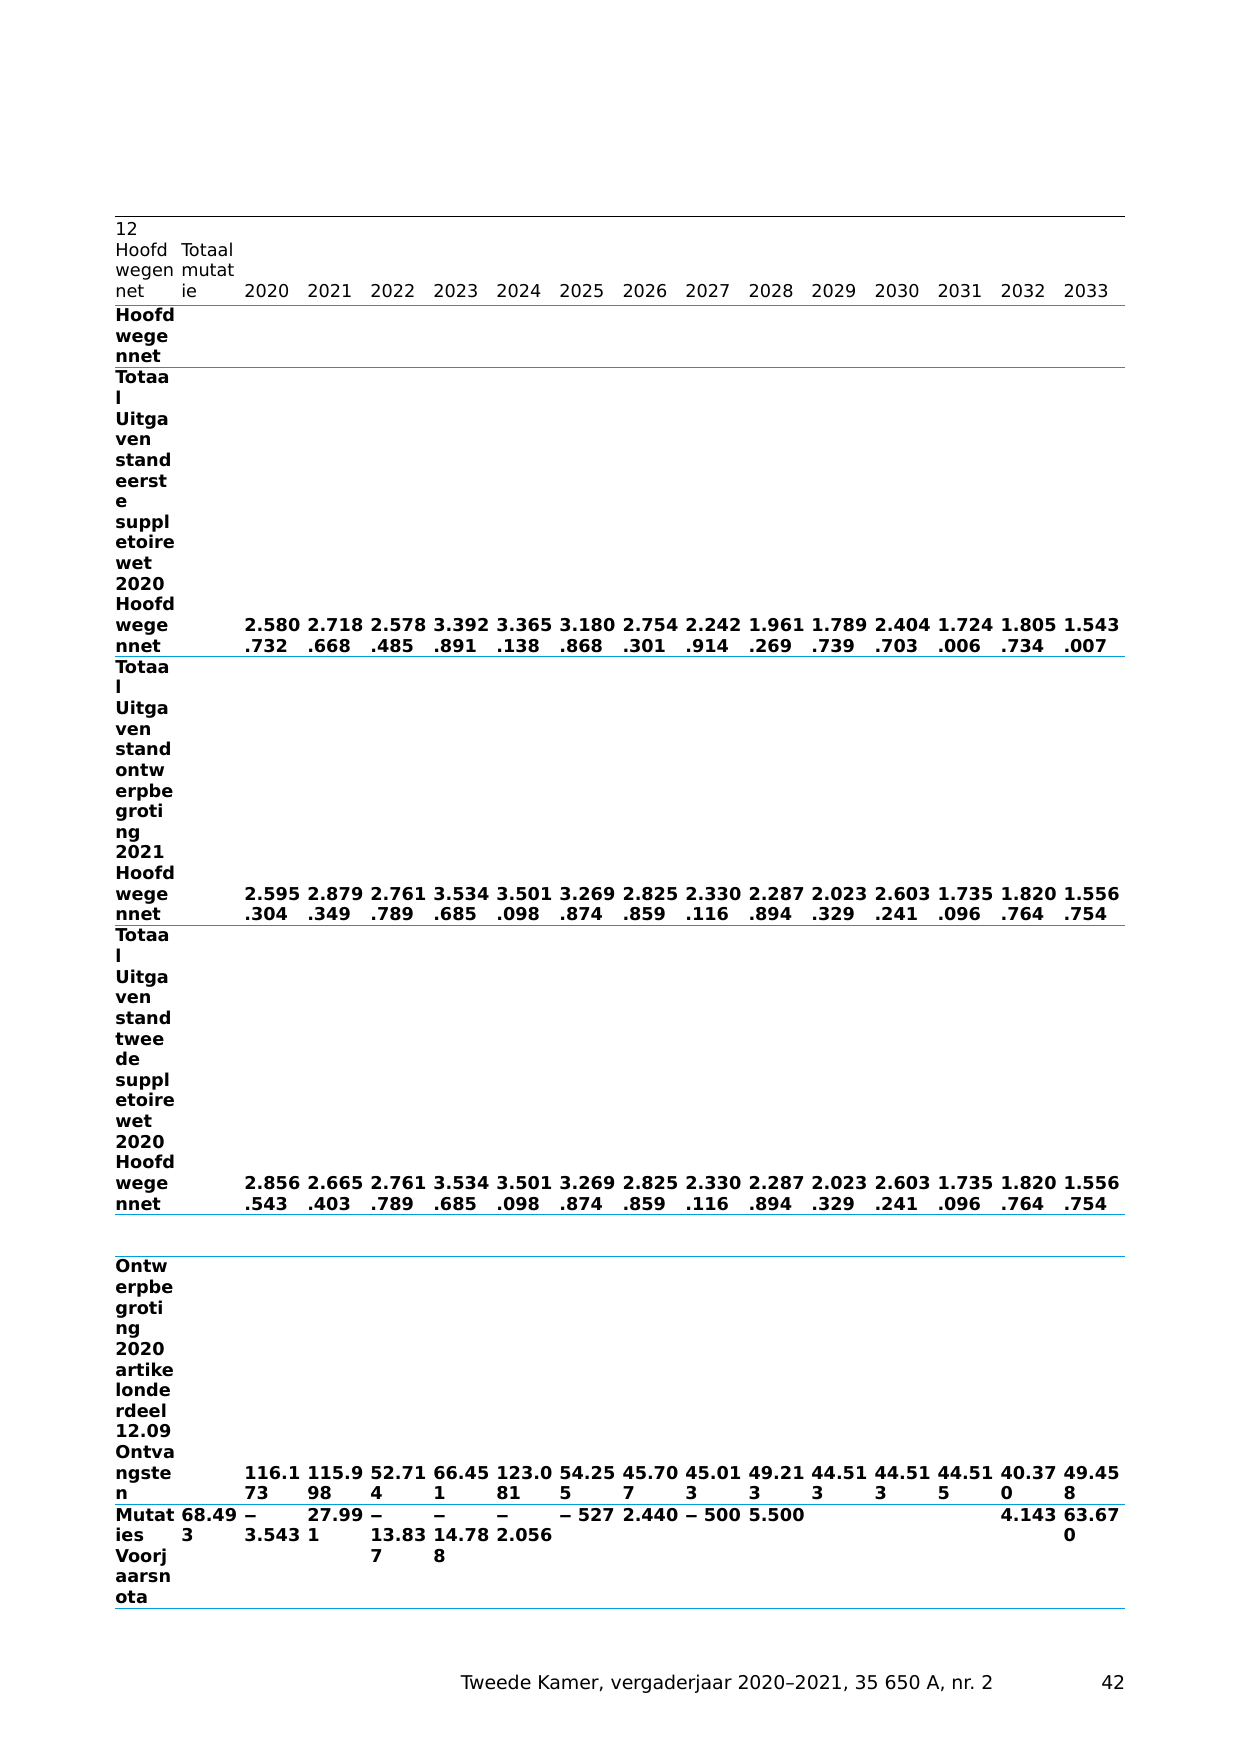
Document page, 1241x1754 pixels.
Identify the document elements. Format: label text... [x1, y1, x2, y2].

table_cell 40.370 [998, 1257, 1060, 1504]
table_cell [178, 368, 241, 656]
table_cell 115.998 [304, 1257, 367, 1504]
table_cell [178, 1215, 241, 1235]
table_cell 27.991 [304, 1505, 367, 1608]
table_cell [808, 1235, 871, 1256]
table_cell 1.820.764 [998, 657, 1060, 925]
table_cell 2027 [682, 217, 745, 304]
table_cell 2025 [556, 217, 619, 304]
table_cell ‒ 13.837 [367, 1505, 430, 1608]
table_cell 44.513 [871, 1257, 934, 1504]
table_cell [619, 306, 682, 367]
table_cell 66.451 [430, 1257, 493, 1504]
table_cell 3.534.685 [430, 657, 493, 925]
table_cell [430, 1215, 493, 1235]
table_cell 49.458 [1060, 1257, 1125, 1504]
table_cell 2.825.859 [619, 657, 682, 925]
table_cell 2021 [304, 217, 367, 304]
table_cell 2.440 [619, 1505, 682, 1608]
table_cell 2.825.859 [619, 926, 682, 1214]
table_cell [871, 1505, 934, 1608]
table_cell 2.404.703 [871, 368, 934, 656]
table_cell [808, 1505, 871, 1608]
table_cell [998, 1235, 1060, 1256]
table_cell [367, 1235, 430, 1256]
table_cell 54.255 [556, 1257, 619, 1504]
table_cell ‒ 2.056 [493, 1505, 556, 1608]
table_cell [1060, 306, 1125, 367]
table_cell [745, 1215, 808, 1235]
table_cell 3.269.874 [556, 926, 619, 1214]
table_cell [556, 1235, 619, 1256]
table_cell 2.580.732 [241, 368, 304, 656]
table_cell 1.805.734 [998, 368, 1060, 656]
table_cell [241, 306, 304, 367]
table_cell [998, 1215, 1060, 1235]
table_cell [178, 1235, 241, 1256]
table_cell 1.556.754 [1060, 926, 1125, 1214]
table_cell 2020 [241, 217, 304, 304]
table_cell 4.143 [998, 1505, 1060, 1608]
table_cell 2028 [745, 217, 808, 304]
table_cell [493, 1215, 556, 1235]
table_cell 1.789.739 [808, 368, 871, 656]
table_cell [493, 1235, 556, 1256]
table_cell 116.173 [241, 1257, 304, 1504]
table_cell 12 Hoofdwegennet [115, 217, 178, 304]
table_cell [934, 306, 997, 367]
table_cell [430, 1235, 493, 1256]
table_cell ‒ 14.788 [430, 1505, 493, 1608]
table_cell [871, 1215, 934, 1235]
table_cell Totaal mutatie [178, 217, 241, 304]
table_cell [871, 1235, 934, 1256]
table_cell 1.543.007 [1060, 368, 1125, 656]
table_cell 1.724.006 [934, 368, 997, 656]
table_cell 3.180.868 [556, 368, 619, 656]
table_cell [871, 306, 934, 367]
table_cell Totaal Uitgaven stand eerste suppletoire wet 2020 Hoofdwegennet [115, 368, 178, 656]
table_cell [1060, 1215, 1125, 1235]
table_cell 1.735.096 [934, 926, 997, 1214]
table_cell 2023 [430, 217, 493, 304]
table_cell 2022 [367, 217, 430, 304]
table_cell Totaal Uitgaven stand tweede suppletoire wet 2020 Hoofdwegennet [115, 926, 178, 1214]
table_cell [556, 1215, 619, 1235]
table_cell [367, 306, 430, 367]
table_cell [241, 1235, 304, 1256]
table_cell [1060, 1235, 1125, 1256]
table_cell [178, 306, 241, 367]
table_cell 2.761.789 [367, 926, 430, 1214]
table_cell 3.365.138 [493, 368, 556, 656]
table_cell 2.023.329 [808, 657, 871, 925]
table_cell 44.513 [808, 1257, 871, 1504]
table_cell [808, 306, 871, 367]
table_cell [115, 1235, 178, 1256]
table_cell 123.081 [493, 1257, 556, 1504]
table_cell Hoofdwegennet [115, 306, 178, 367]
table_cell 3.501.098 [493, 657, 556, 925]
table_cell 2.603.241 [871, 926, 934, 1214]
table_cell [556, 306, 619, 367]
table_cell 2.287.894 [745, 926, 808, 1214]
table_cell [745, 306, 808, 367]
table_cell [682, 1235, 745, 1256]
table_cell 3.392.891 [430, 368, 493, 656]
table_cell 45.707 [619, 1257, 682, 1504]
table_cell [682, 306, 745, 367]
table_cell 44.515 [934, 1257, 997, 1504]
table_cell Totaal Uitgaven stand ontwerpbegroting 2021 Hoofdwegennet [115, 657, 178, 925]
table_cell [808, 1215, 871, 1235]
table_cell 63.670 [1060, 1505, 1125, 1608]
table_cell 2029 [808, 217, 871, 304]
table_cell 68.493 [178, 1505, 241, 1608]
table_cell 3.269.874 [556, 657, 619, 925]
table_cell [934, 1215, 997, 1235]
table_cell 2.761.789 [367, 657, 430, 925]
table_cell [178, 657, 241, 925]
table_cell 2.856.543 [241, 926, 304, 1214]
table_cell 52.714 [367, 1257, 430, 1504]
table_header Tabel 12 Artikel 12 Hoofdwegennet (bedragen x € 1.000) [115, 191, 1125, 216]
table_cell 2.330.116 [682, 657, 745, 925]
table_cell 2026 [619, 217, 682, 304]
table_cell 2.665.403 [304, 926, 367, 1214]
table_cell 2.330.116 [682, 926, 745, 1214]
table_cell 49.213 [745, 1257, 808, 1504]
table_cell 2031 [934, 217, 997, 304]
table_cell [934, 1235, 997, 1256]
table_cell [241, 1215, 304, 1235]
table_cell 2030 [871, 217, 934, 304]
table_cell 1.556.754 [1060, 657, 1125, 925]
table_cell Mutaties Voorjaarsnota [115, 1505, 178, 1608]
table_cell ‒ 500 [682, 1505, 745, 1608]
table_cell ‒ 3.543 [241, 1505, 304, 1608]
table_cell 2033 [1060, 217, 1125, 304]
table_cell 1.735.096 [934, 657, 997, 925]
table_cell 2.578.485 [367, 368, 430, 656]
table_cell Ontwerpbegroting 2020 artikelonderdeel 12.09 Ontvangsten [115, 1257, 178, 1504]
table_cell [430, 306, 493, 367]
table_cell [619, 1235, 682, 1256]
table_cell [178, 926, 241, 1214]
table_cell [619, 1215, 682, 1235]
table_cell [367, 1215, 430, 1235]
table_cell [178, 1257, 241, 1504]
table_cell [304, 1235, 367, 1256]
table_cell [934, 1505, 997, 1608]
table_cell 2.242.914 [682, 368, 745, 656]
table_cell 2032 [998, 217, 1060, 304]
table_cell 2.287.894 [745, 657, 808, 925]
table_cell [115, 1215, 178, 1235]
table_cell [682, 1215, 745, 1235]
table_cell 45.013 [682, 1257, 745, 1504]
table_cell 5.500 [745, 1505, 808, 1608]
table_cell 2.603.241 [871, 657, 934, 925]
table_cell [304, 1215, 367, 1235]
table_cell [745, 1235, 808, 1256]
table_cell 2.879.349 [304, 657, 367, 925]
table_cell 2.718.668 [304, 368, 367, 656]
table_cell 3.501.098 [493, 926, 556, 1214]
table_cell [998, 306, 1060, 367]
table_cell 2.754.301 [619, 368, 682, 656]
table_cell [304, 306, 367, 367]
table_cell [493, 306, 556, 367]
table_cell 1.820.764 [998, 926, 1060, 1214]
table_cell 1.961.269 [745, 368, 808, 656]
table_cell 2.595.304 [241, 657, 304, 925]
table_cell 2024 [493, 217, 556, 304]
table_cell 2.023.329 [808, 926, 871, 1214]
table_cell 3.534.685 [430, 926, 493, 1214]
table_cell ‒ 527 [556, 1505, 619, 1608]
